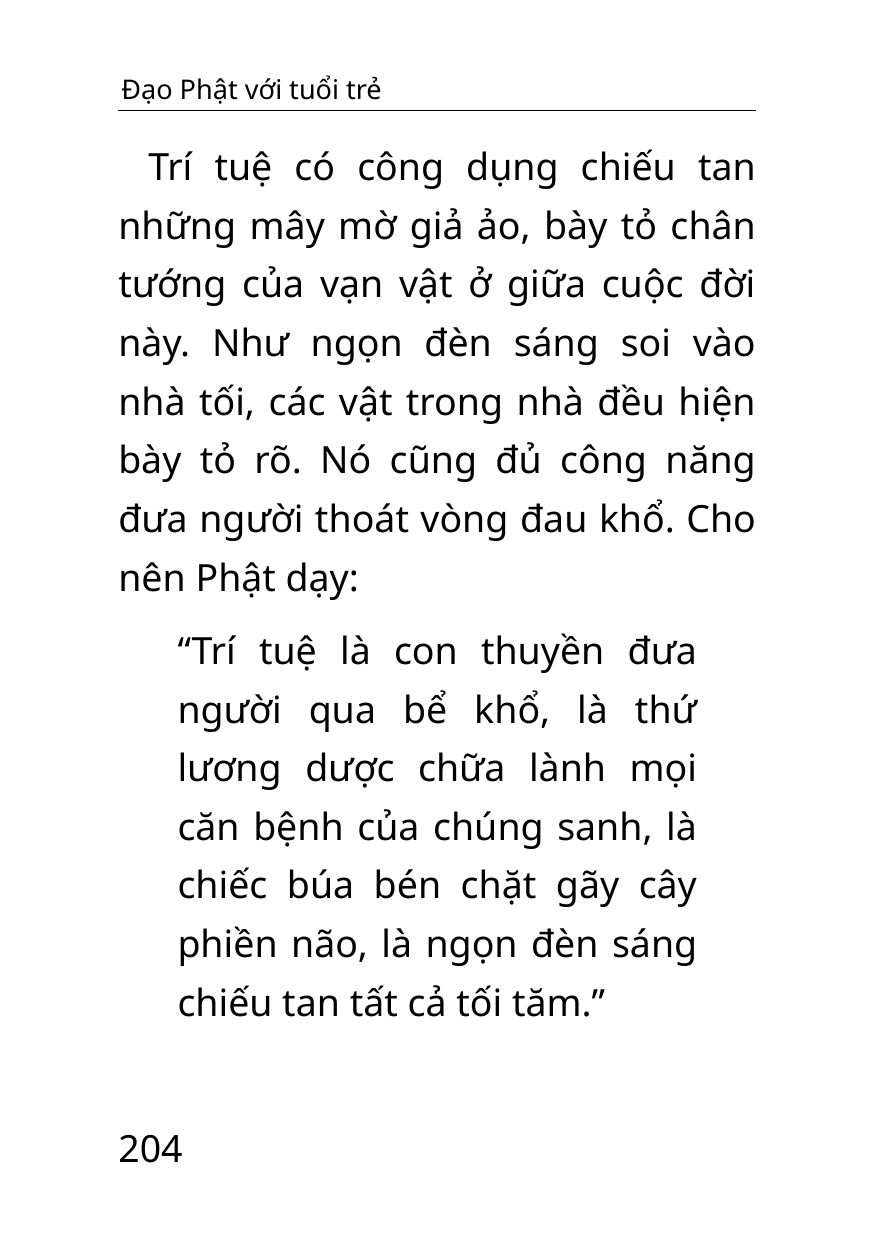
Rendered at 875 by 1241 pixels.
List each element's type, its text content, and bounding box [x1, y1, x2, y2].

text Trí tuệ có công dụng chiếu tan những mây mờ giả ảo, bày tỏ chân tướng của vạn vật ở giữa cuộc đời này. Như ngọn đèn sáng soi vào nhà tối, các vật trong nhà đều hiện bày tỏ rõ. Nó cũng đủ công năng đưa người thoát vòng đau khổ. Cho nên Phật dạy: [118, 141, 756, 602]
text “Trí tuệ là con thuyền đưa người qua bể khổ, là thứ lương dược chữa lành mọi căn bệnh của chúng sanh, là chiếc búa bén chặt gãy cây phiền não, là ngọn đèn sáng chiếu tan tất cả tối tăm.” [177, 624, 697, 1027]
